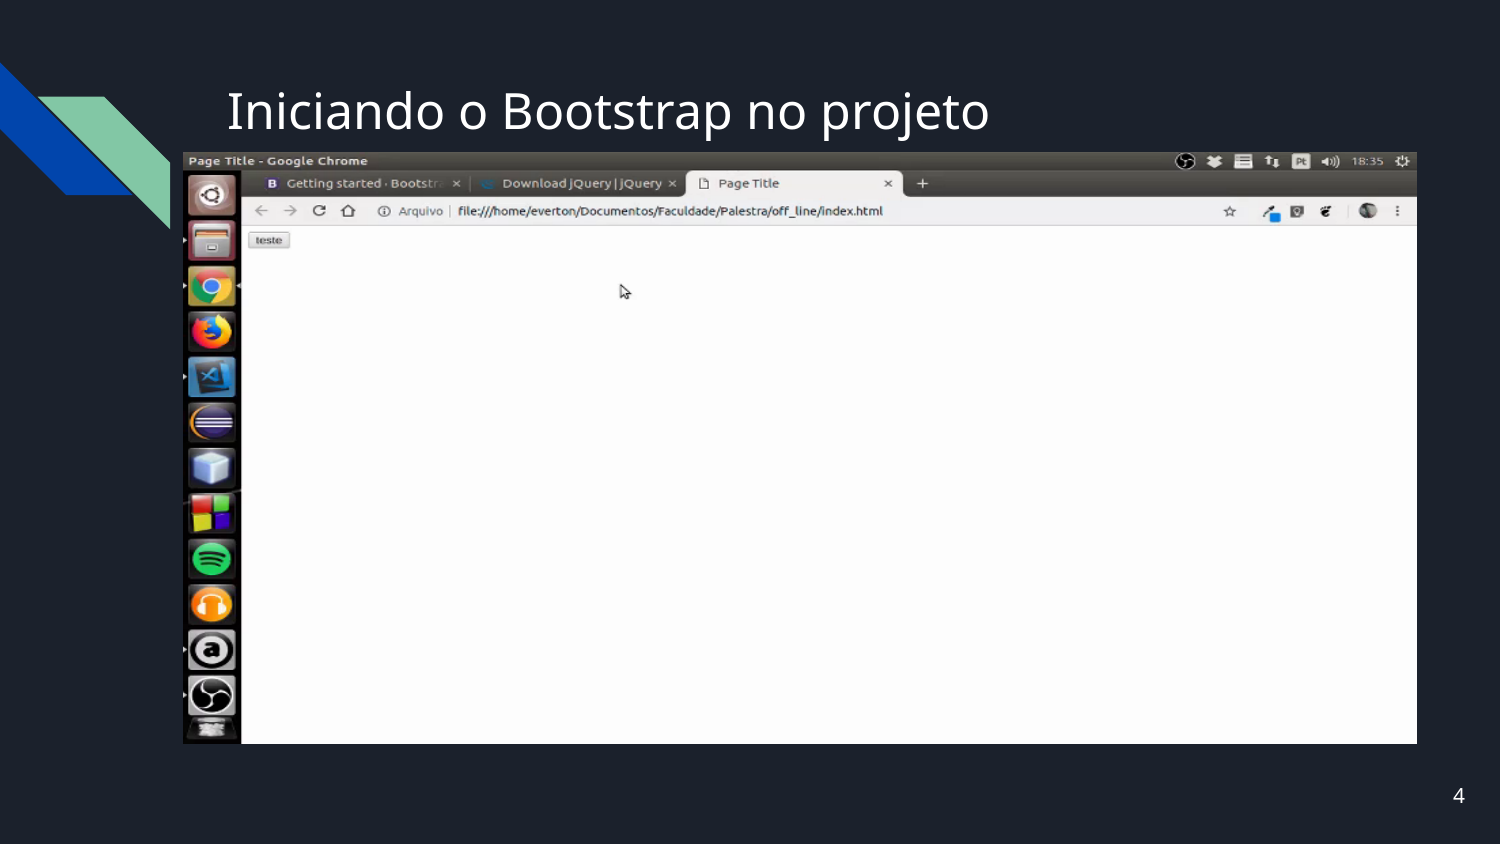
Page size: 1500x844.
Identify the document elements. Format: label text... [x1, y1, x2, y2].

title Iniciando o Bootstrap no projeto [212, 64, 1368, 151]
text_box [183, 151, 1418, 745]
slide_number [1389, 764, 1480, 830]
